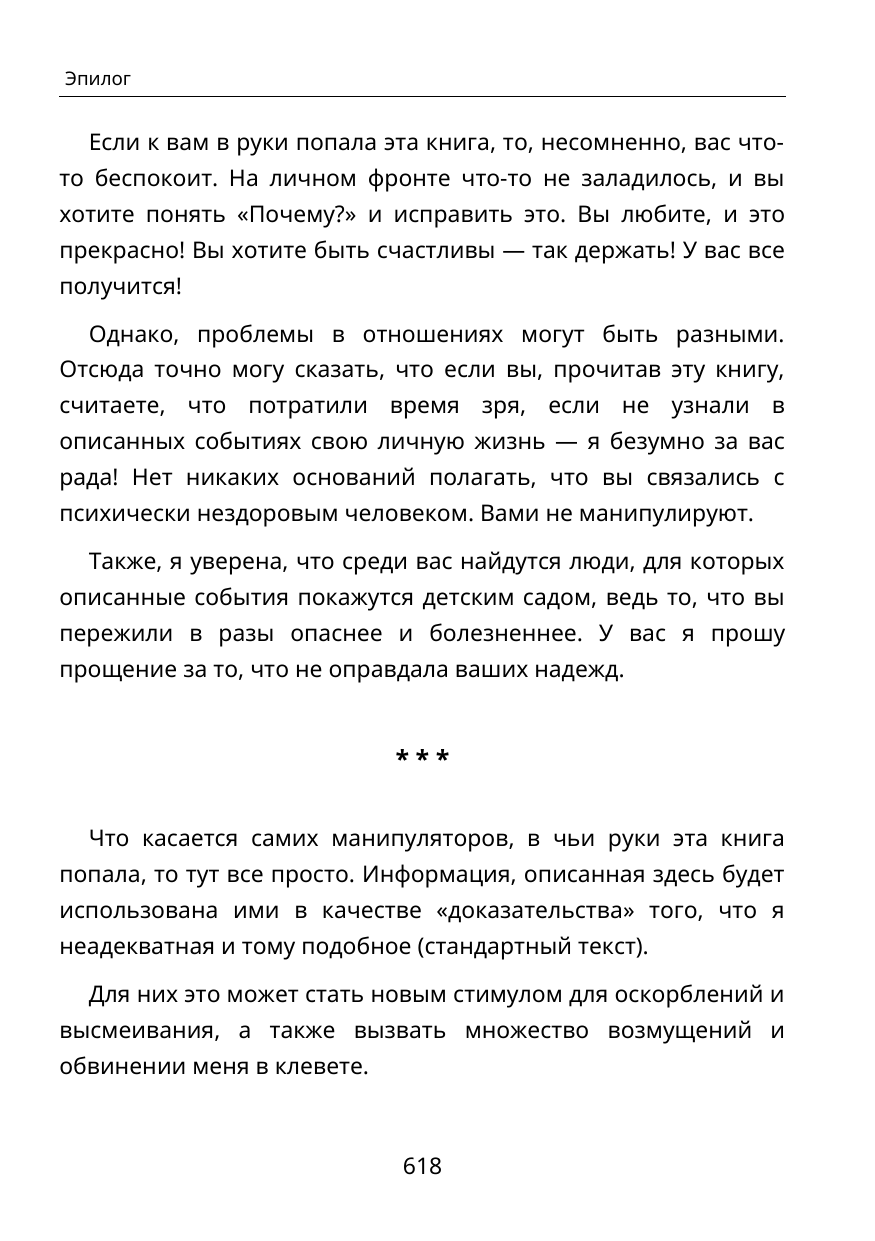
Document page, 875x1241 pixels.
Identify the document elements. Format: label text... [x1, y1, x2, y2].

text Также, я уверена, что среди вас найдутся люди, для которых описанные события покажутся детским садом, ведь то, что вы пережили в разы опаснее и болезненнее. У вас я прошу прощение за то, что не оправдала ваших надежд. [59, 545, 786, 684]
text Что касается самих манипуляторов, в чьи руки эта книга попала, то тут все просто. Информация, описанная здесь будет использована ими в качестве «доказательства» того, что я неадекватная и тому подобное (стандартный текст). [59, 822, 786, 961]
subtitle * * * [59, 742, 786, 776]
text Если к вам в руки попала эта книга, то, несомненно, вас что-то беспокоит. На личном фронте что-то не заладилось, и вы хотите понять «Почему?» и исправить это. Вы любите, и это прекрасно! Вы хотите быть счастливы — так держать! У вас все получится! [59, 126, 786, 301]
text Однако, проблемы в отношениях могут быть разными. Отсюда точно могу сказать, что если вы, прочитав эту книгу, считаете, что потратили время зря, если не узнали в описанных событиях свою личную жизнь — я безумно за вас рада! Нет никаких оснований полагать, что вы связались с психически нездоровым человеком. Вами не манипулируют. [59, 317, 786, 528]
text Для них это может стать новым стимулом для оскорблений и высмеивания, а также вызвать множество возмущений и обвинении меня в клевете. [59, 978, 786, 1081]
